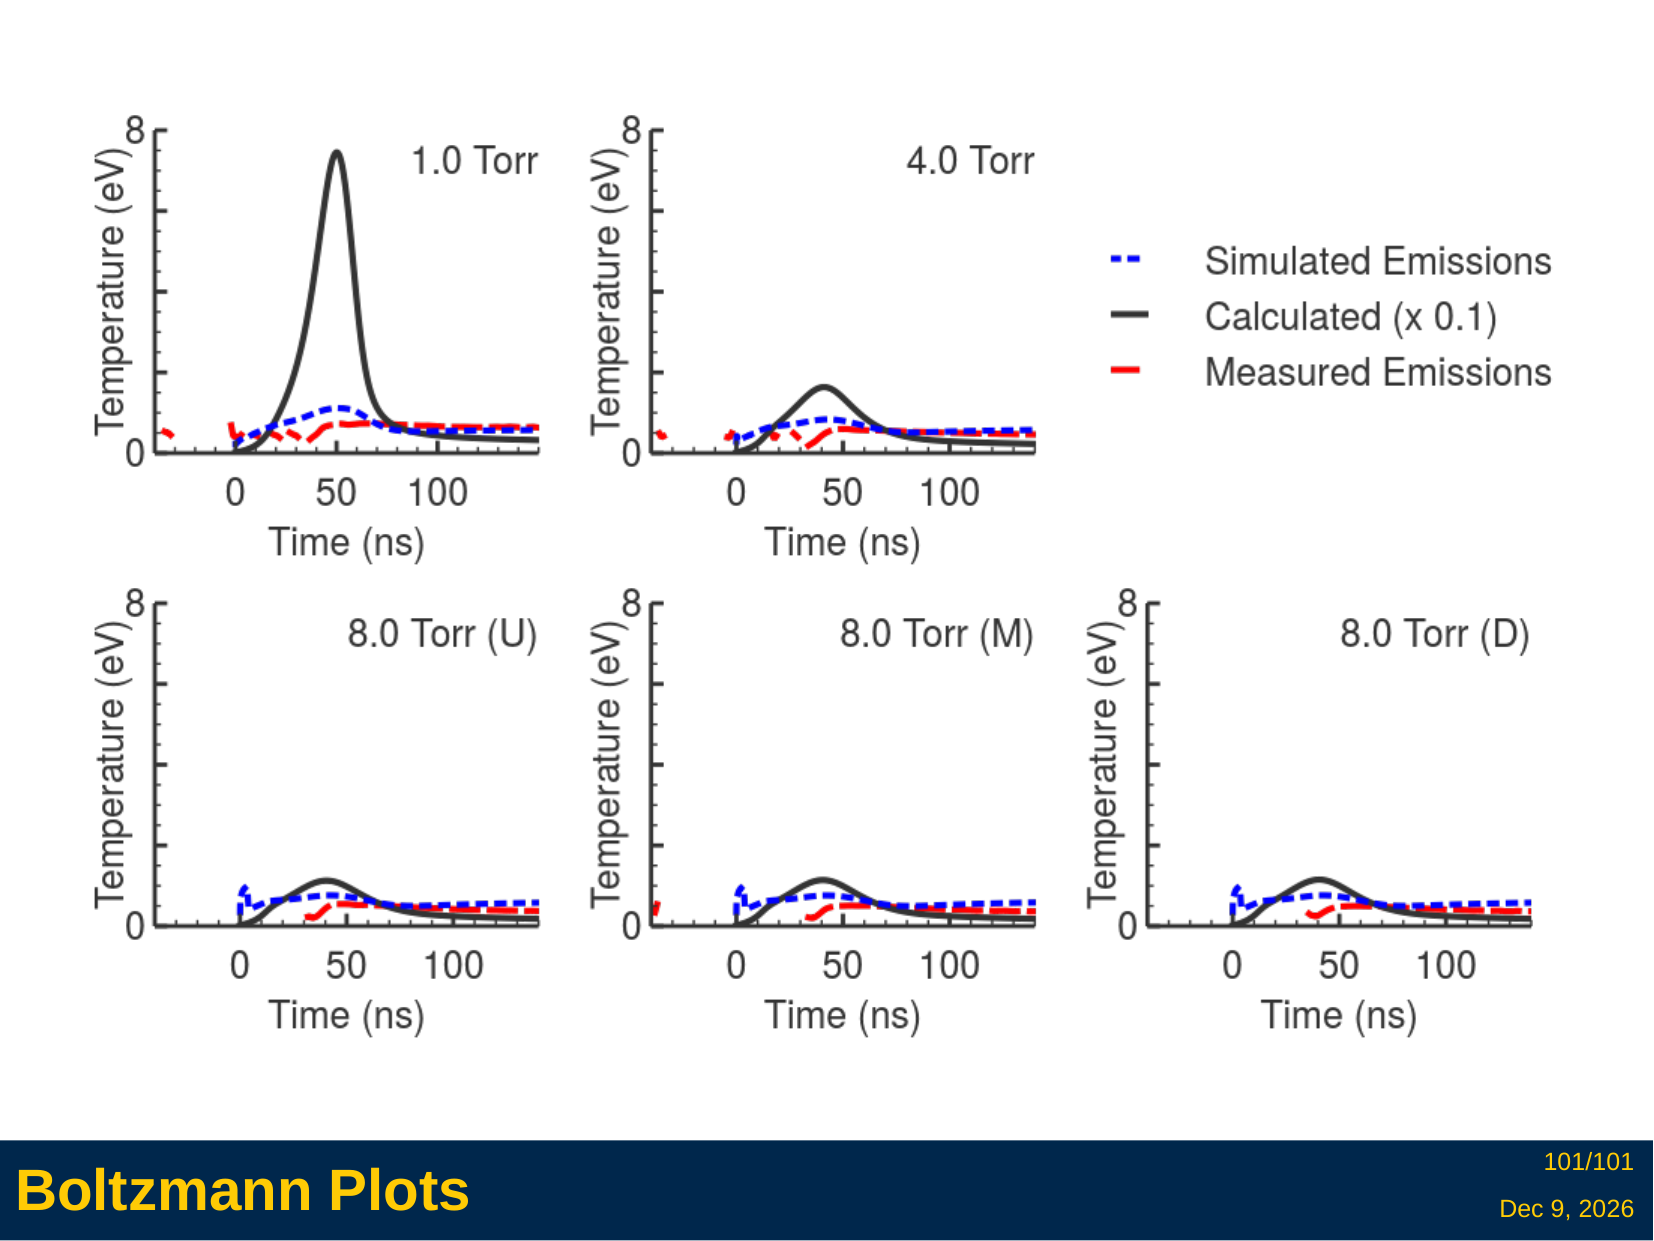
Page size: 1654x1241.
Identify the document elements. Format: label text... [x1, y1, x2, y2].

title Boltzmann Plots [14, 1140, 1380, 1241]
picture [80, 93, 1569, 1039]
